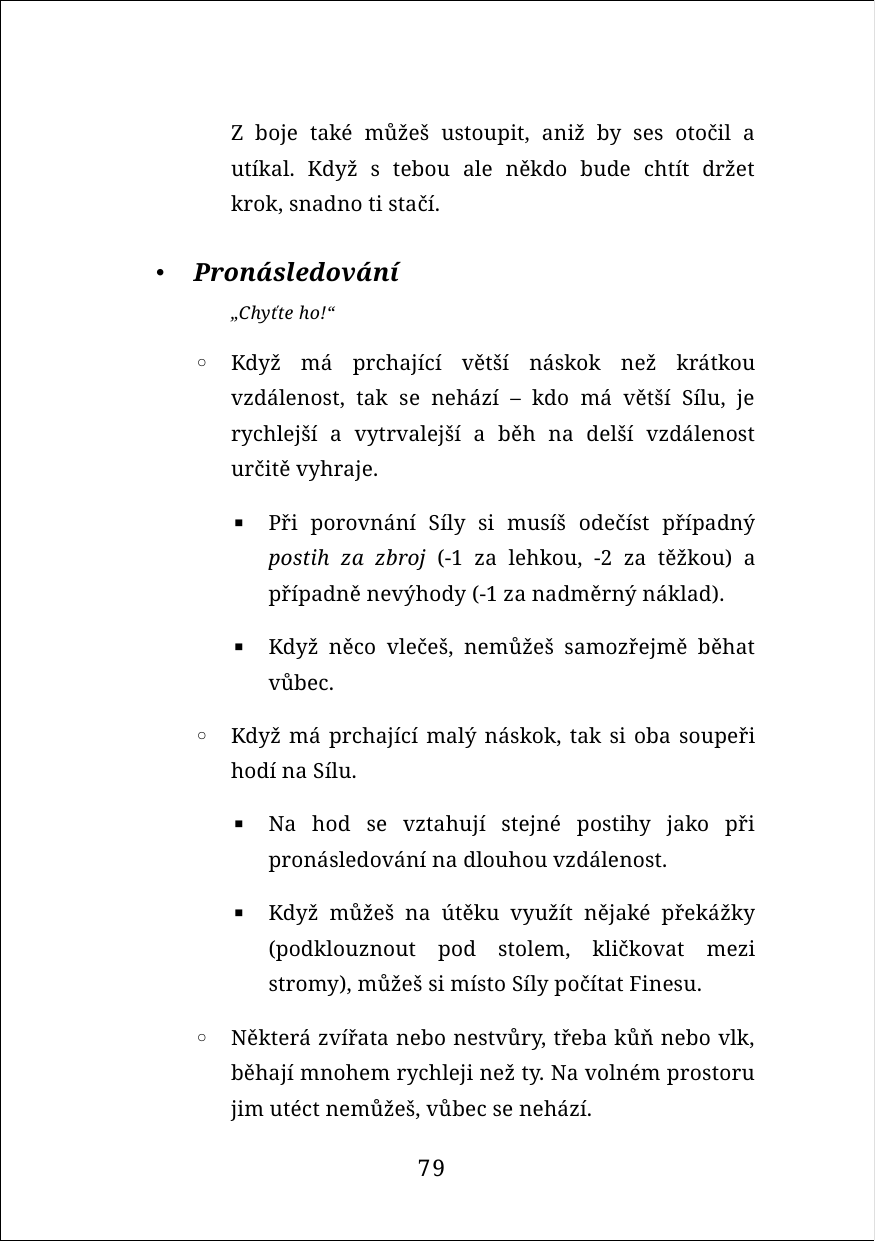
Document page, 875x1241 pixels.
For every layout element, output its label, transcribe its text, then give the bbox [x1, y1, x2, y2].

list Některá zvířata nebo nestvůry, třeba kůň nebo vlk, běhají mnohem rychleji než ty. Na volném prostoru jim utéct nemůžeš, vůbec se nehází. [193, 1023, 756, 1122]
list Když můžeš na útěku využít nějaké překážky (podklouznout pod stolem, kličkovat mezi stromy), můžeš si místo Síly počítat Finesu. [231, 898, 756, 998]
list Když má prchající malý náskok, tak si oba soupeři hodí na Sílu. [193, 721, 756, 785]
list Při porovnání Síly si musíš odečíst případný postih za zbroj (-1 za lehkou, -2 za těžkou) a případně nevýhody (-1 za nadměrný náklad). [231, 508, 756, 607]
subtitle Pronásledování [156, 254, 756, 288]
list Z boje také můžeš ustoupit, aniž by ses otočil a utíkal. Když s tebou ale někdo bude chtít držet krok, snadno ti stačí. [193, 118, 756, 218]
list „Chyťte ho!“ [193, 300, 756, 324]
list Na hod se vztahují stejné postihy jako při pronásledování na dlouhou vzdálenost. [231, 809, 756, 873]
list Když něco vlečeš, nemůžeš samozřejmě běhat vůbec. [231, 632, 756, 696]
list Když má prchající větší náskok než krátkou vzdálenost, tak se nehází – kdo má větší Sílu, je rychlejší a vytrvalejší a běh na delší vzdálenost určitě vyhraje. [193, 348, 756, 483]
